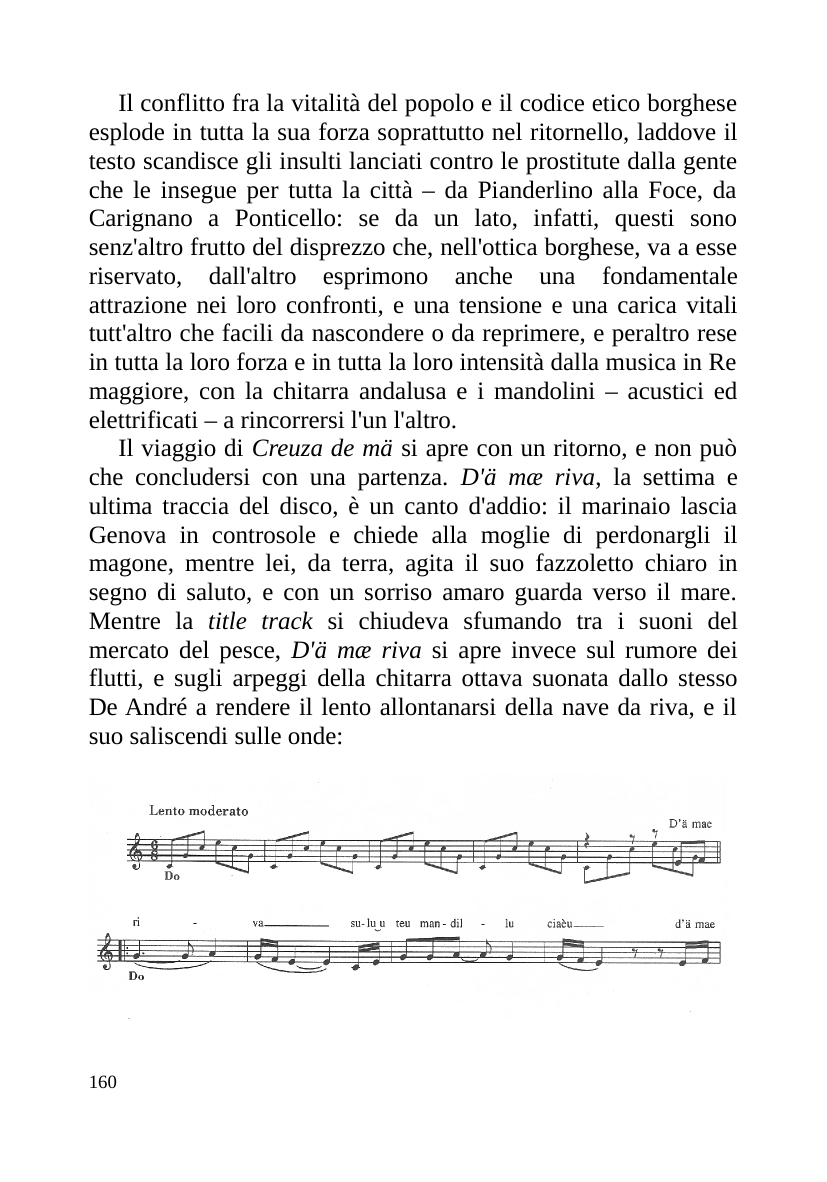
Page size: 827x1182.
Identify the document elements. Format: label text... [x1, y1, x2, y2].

text Il viaggio di Creuza de mä si apre con un ritorno, e non può che concludersi con una partenza. D'ä mæ riva, la settima e ultima traccia del disco, è un canto d'addio: il marinaio lascia Genova in controsole e chiede alla moglie di perdonargli il magone, mentre lei, da terra, agita il suo fazzoletto chiaro in segno di saluto, e con un sorriso amaro guarda verso il mare. Mentre la title track si chiudeva sfumando tra i suoni del mercato del pesce, D'ä mæ riva si apre invece sul rumore dei flutti, e sugli arpeggi della chitarra ottava suonata dallo stesso De André a rendere il lento allontanarsi della nave da riva, e il suo saliscendi sulle onde: [88, 433, 738, 750]
text Il conflitto fra la vitalità del popolo e il codice etico borghese esplode in tutta la sua forza soprattutto nel ritornello, laddove il testo scandisce gli insulti lanciati contro le prostitute dalla gente che le insegue per tutta la città – da Pianderlino alla Foce, da Carignano a Ponticello: se da un lato, infatti, questi sono senz'altro frutto del disprezzo che, nell'ottica borghese, va a esse riservato, dall'altro esprimono anche una fondamentale attrazione nei loro confronti, e una tensione e una carica vitali tutt'altro che facili da nascondere o da reprimere, e peraltro rese in tutta la loro forza e in tutta la loro intensità dalla musica in Re maggiore, con la chitarra andalusa e i mandolini – acustici ed elettrificati – a rincorrersi l'un l'altro. [88, 88, 738, 433]
picture [88, 773, 739, 1019]
